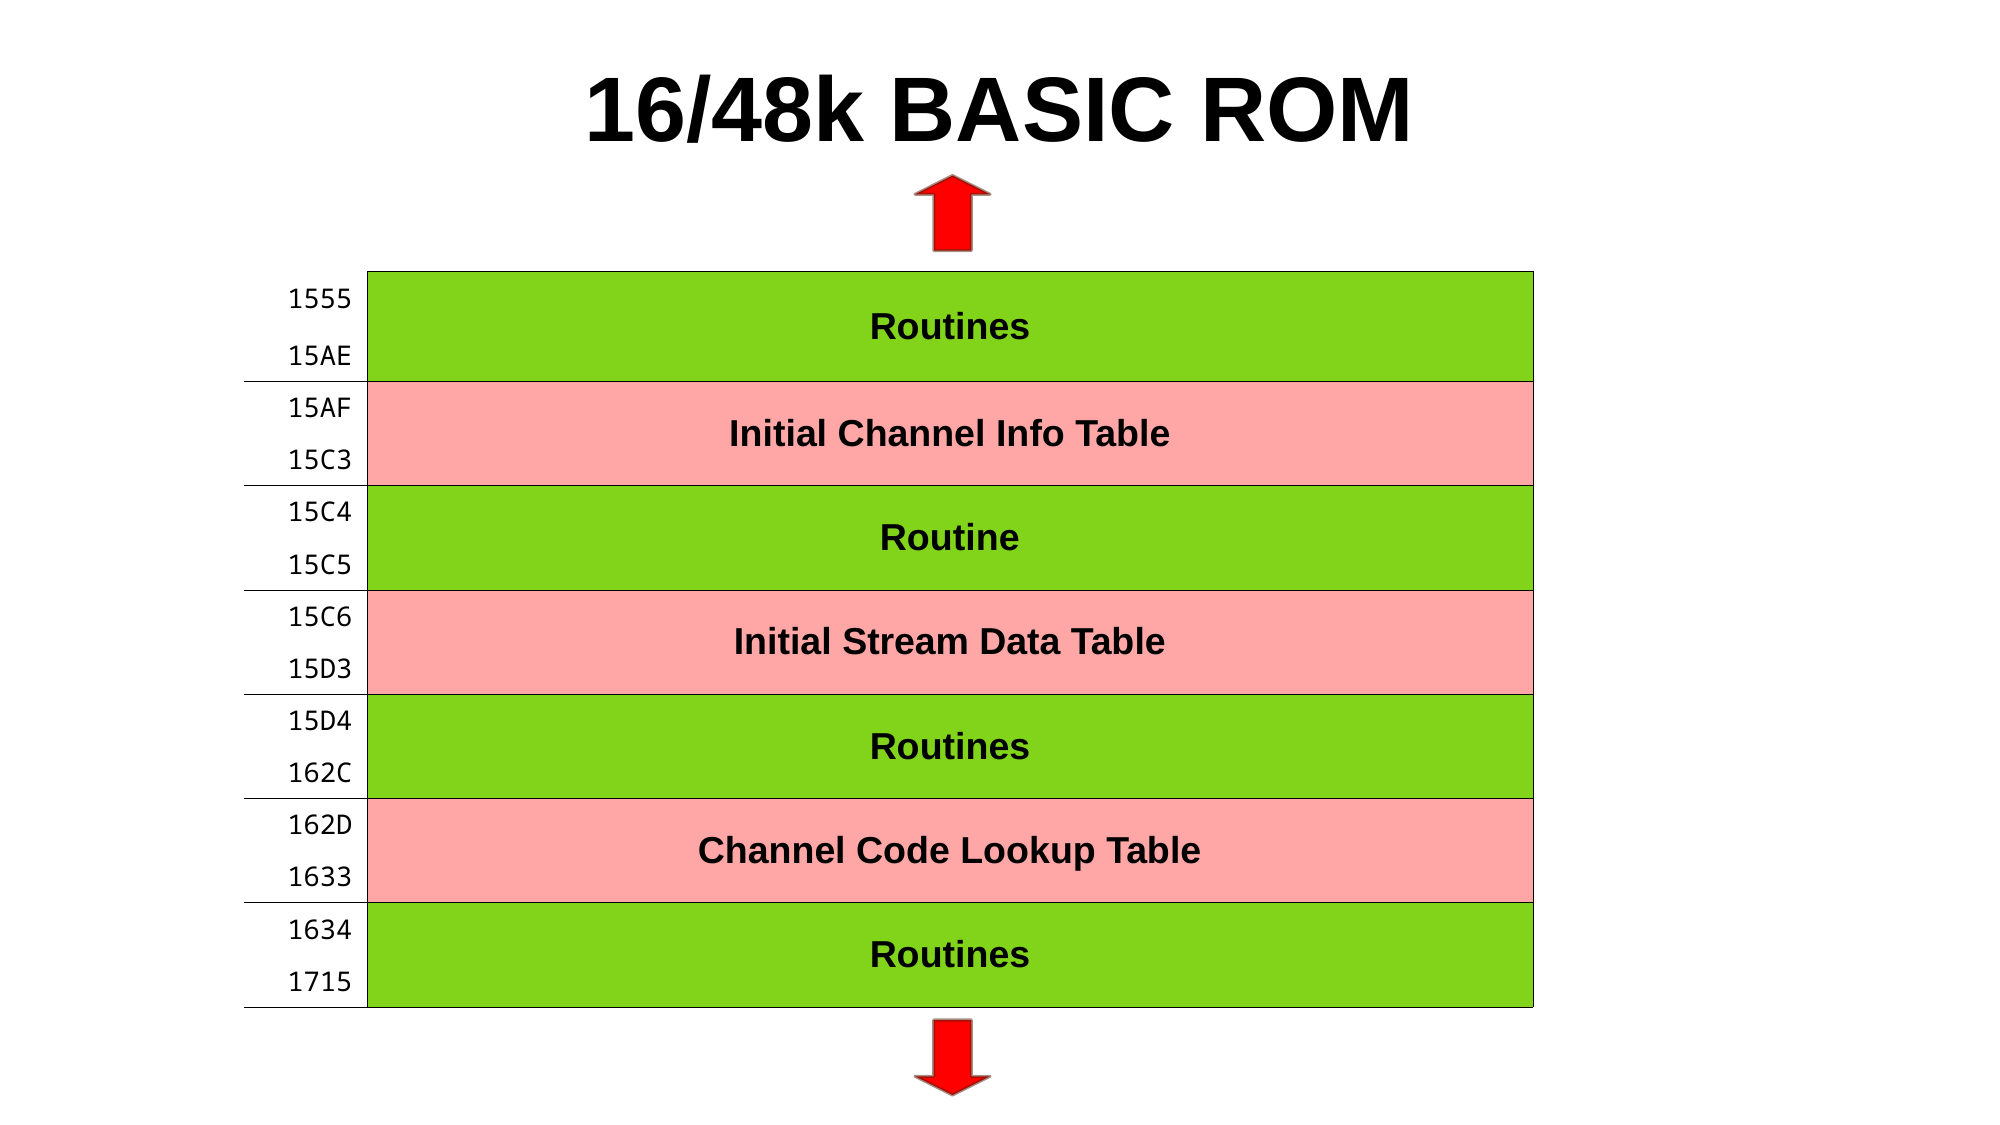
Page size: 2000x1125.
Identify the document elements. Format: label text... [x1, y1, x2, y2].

table_cell 162C [244, 746, 367, 798]
table_cell Initial Channel Info Table [368, 382, 1533, 485]
table_cell 15C4 [244, 486, 367, 538]
table_cell Routine [368, 486, 1533, 590]
table_cell 162D [244, 799, 367, 850]
table_header Routines [368, 272, 1533, 381]
title 16/48k BASIC ROM [137, 0, 1862, 219]
table_cell 15C3 [244, 433, 367, 485]
table_header 1555 [244, 272, 367, 324]
table_cell Routines [368, 903, 1533, 1007]
text_box [915, 1020, 991, 1096]
table_cell 1715 [244, 955, 367, 1007]
table_cell Initial Stream Data Table [368, 591, 1533, 694]
table_cell 1634 [244, 903, 367, 955]
table_cell 15AE [244, 324, 367, 381]
table_cell 1633 [244, 850, 367, 902]
table_cell 15C6 [244, 591, 367, 642]
table_cell 15AF [244, 382, 367, 433]
table_cell 15D3 [244, 642, 367, 694]
table_cell Channel Code Lookup Table [368, 799, 1533, 902]
table_cell 15C5 [244, 538, 367, 590]
table_cell Routines [368, 695, 1533, 798]
text_box [915, 175, 991, 251]
table_cell 15D4 [244, 695, 367, 746]
